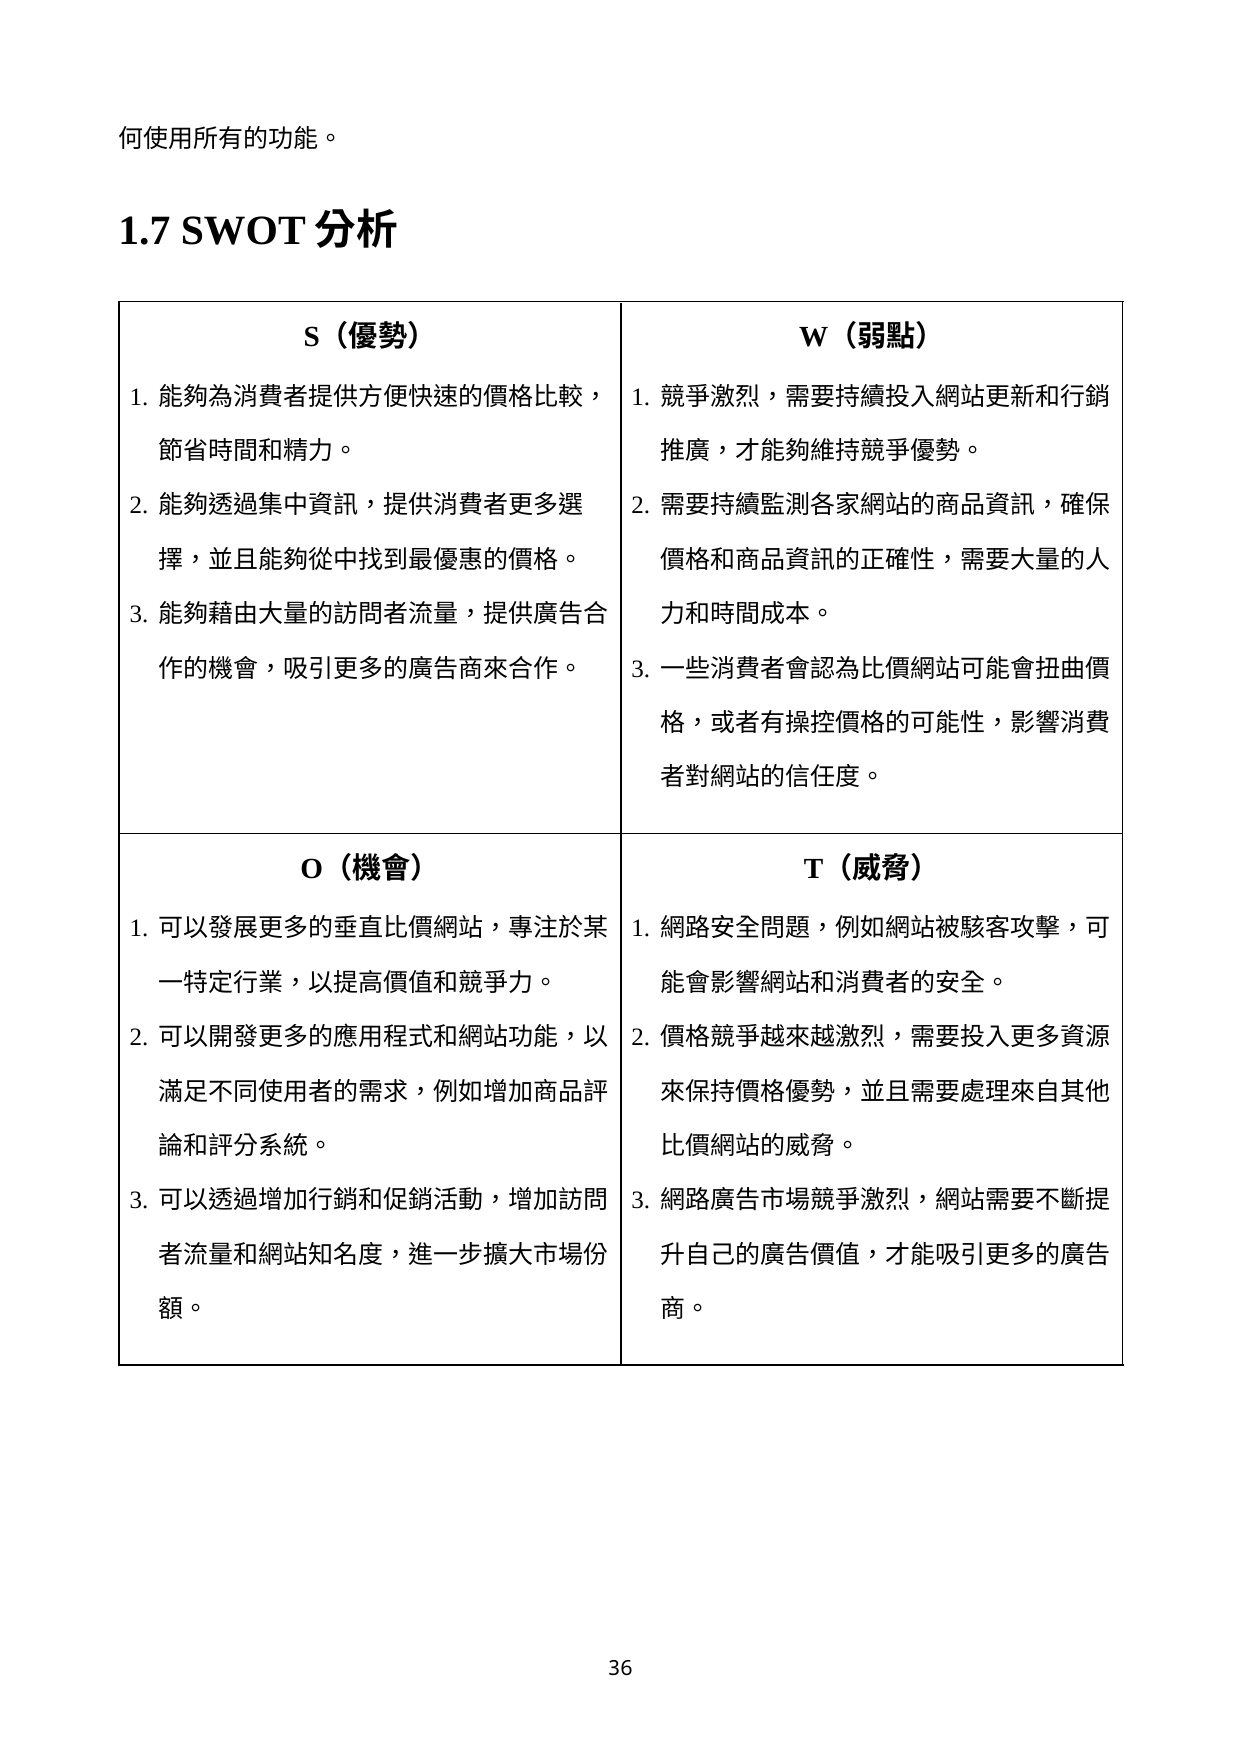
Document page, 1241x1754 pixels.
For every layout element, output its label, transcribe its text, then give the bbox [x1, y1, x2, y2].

table_header W（弱點） 競爭激烈，需要持續投入網站更新和行銷推廣，才能夠維持競爭優勢。 需要持續監測各家網站的商品資訊，確保價格和商品資訊的正確性，需要大量的人力和時間成本。 一些消費者會認為比價網站可能會扭曲價格，或者有操控價格的可能性，影響消費者對網站的信任度。 [622, 302, 1122, 832]
text 何使用所有的功能。 [118, 118, 1122, 154]
table_header S（優勢） 能夠為消費者提供方便快速的價格比較，節省時間和精力。 能夠透過集中資訊，提供消費者更多選擇，並且能夠從中找到最優惠的價格。 能夠藉由大量的訪問者流量，提供廣告合作的機會，吸引更多的廣告商來合作。 [120, 302, 621, 832]
table_cell T（威脅） 網路安全問題，例如網站被駭客攻擊，可能會影響網站和消費者的安全。 價格競爭越來越激烈，需要投入更多資源來保持價格優勢，並且需要處理來自其他比價網站的威脅。 網路廣告市場競爭激烈，網站需要不斷提升自己的廣告價值，才能吸引更多的廣告商。 [622, 834, 1122, 1364]
subtitle 1.7 SWOT分析 [118, 196, 1122, 256]
table_cell O（機會） 可以發展更多的垂直比價網站，專注於某一特定行業，以提高價值和競爭力。 可以開發更多的應用程式和網站功能，以滿足不同使用者的需求，例如增加商品評論和評分系統。 可以透過增加行銷和促銷活動，增加訪問者流量和網站知名度，進一步擴大市場份額。 [120, 834, 620, 1364]
